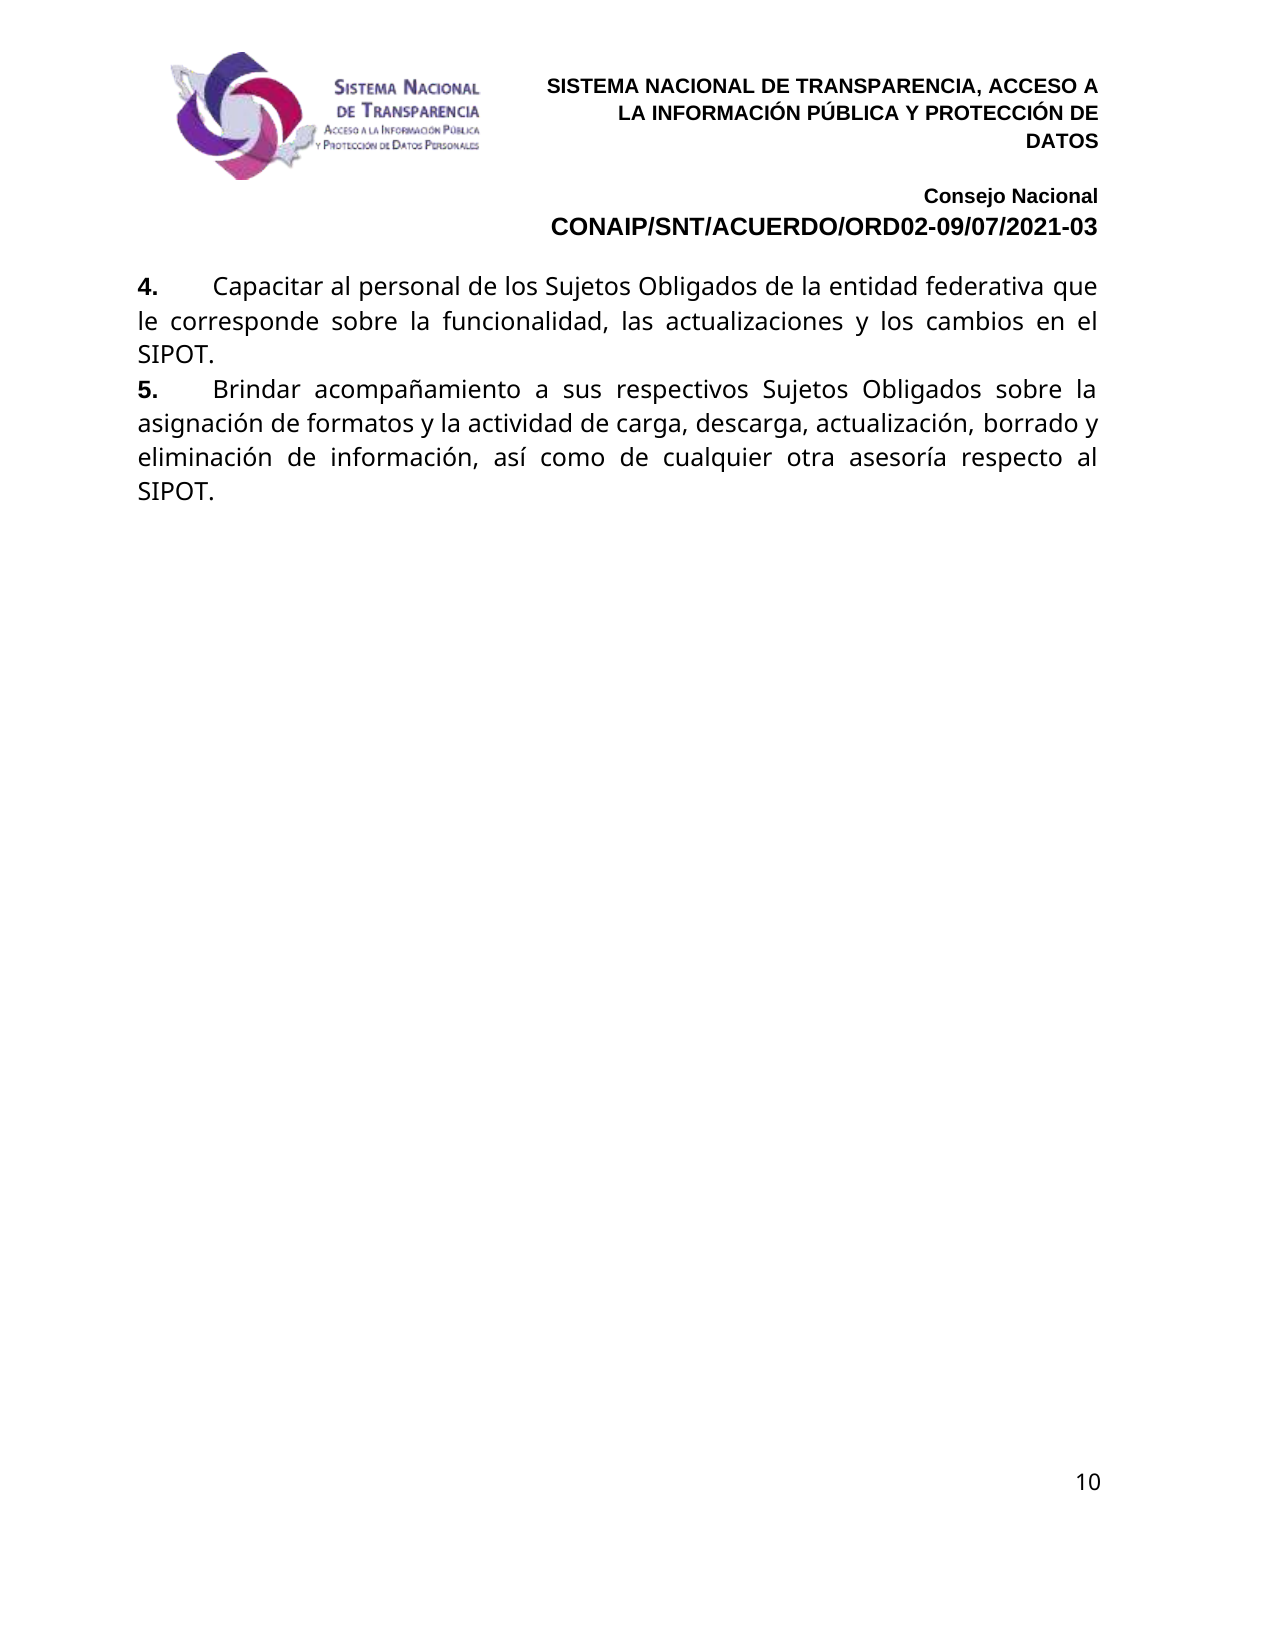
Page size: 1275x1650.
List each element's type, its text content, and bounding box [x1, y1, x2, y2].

list Brindar acompañamiento a sus respectivos Sujetos Obligados sobre la asignación de formatos y la actividad de carga, descarga, actualización, borrado y eliminación de información, así como de cualquier otra asesoría respecto al SIPOT. [137, 371, 1098, 507]
list Capacitar al personal de los Sujetos Obligados de la entidad federativa que le corresponde sobre la funcionalidad, las actualizaciones y los cambios en el SIPOT. [137, 269, 1098, 371]
